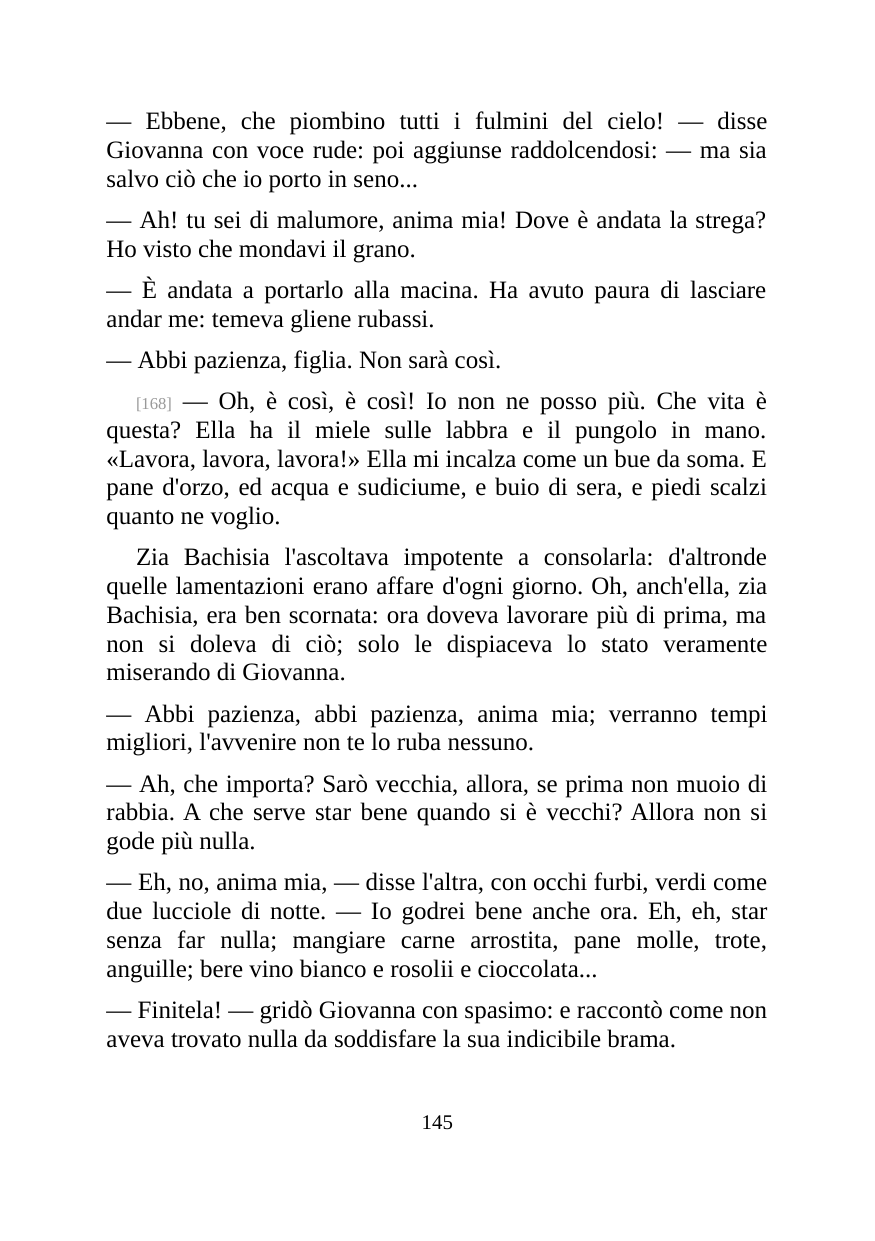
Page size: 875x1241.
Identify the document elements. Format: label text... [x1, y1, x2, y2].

text ― Ah! tu sei di malumore, anima mia! Dove è andata la strega? Ho visto che mondavi il grano. [106, 205, 768, 262]
text [168] ― Oh, è così, è così! Io non ne posso più. Che vita è questa? Ella ha il miele sulle labbra e il pungolo in mano. «Lavora, lavora, lavora!» Ella mi incalza come un bue da soma. E pane d'orzo, ed acqua e sudiciume, e buio di sera, e piedi scalzi quanto ne voglio. [106, 386, 768, 530]
text ― Finitela! ― gridò Giovanna con spasimo: e raccontò come non aveva trovato nulla da soddisfare la sua indicibile brama. [106, 995, 768, 1052]
text ― Ah, che importa? Sarò vecchia, allora, se prima non muoio di rabbia. A che serve star bene quando si è vecchi? Allora non si gode più nulla. [106, 769, 768, 855]
text ― Ebbene, che piombino tutti i fulmini del cielo! ― disse Giovanna con voce rude: poi aggiunse raddolcendosi: ― ma sia salvo ciò che io porto in seno... [106, 106, 768, 192]
text ― Abbi pazienza, abbi pazienza, anima mia; verranno tempi migliori, l'avvenire non te lo ruba nessuno. [106, 699, 768, 756]
text ― Eh, no, anima mia, ― disse l'altra, con occhi furbi, verdi come due lucciole di notte. ― Io godrei bene anche ora. Eh, eh, star senza far nulla; mangiare carne arrostita, pane molle, trote, anguille; bere vino bianco e rosolii e cioccolata... [106, 867, 768, 982]
text ― Abbi pazienza, figlia. Non sarà così. [106, 345, 768, 374]
text Zia Bachisia l'ascoltava impotente a consolarla: d'altronde quelle lamentazioni erano affare d'ogni giorno. Oh, anch'ella, zia Bachisia, era ben scornata: ora doveva lavorare più di prima, ma non si doleva di ciò; solo le dispiaceva lo stato veramente miserando di Giovanna. [106, 542, 768, 686]
text ― È andata a portarlo alla macina. Ha avuto paura di lasciare andar me: temeva gliene rubassi. [106, 275, 768, 332]
